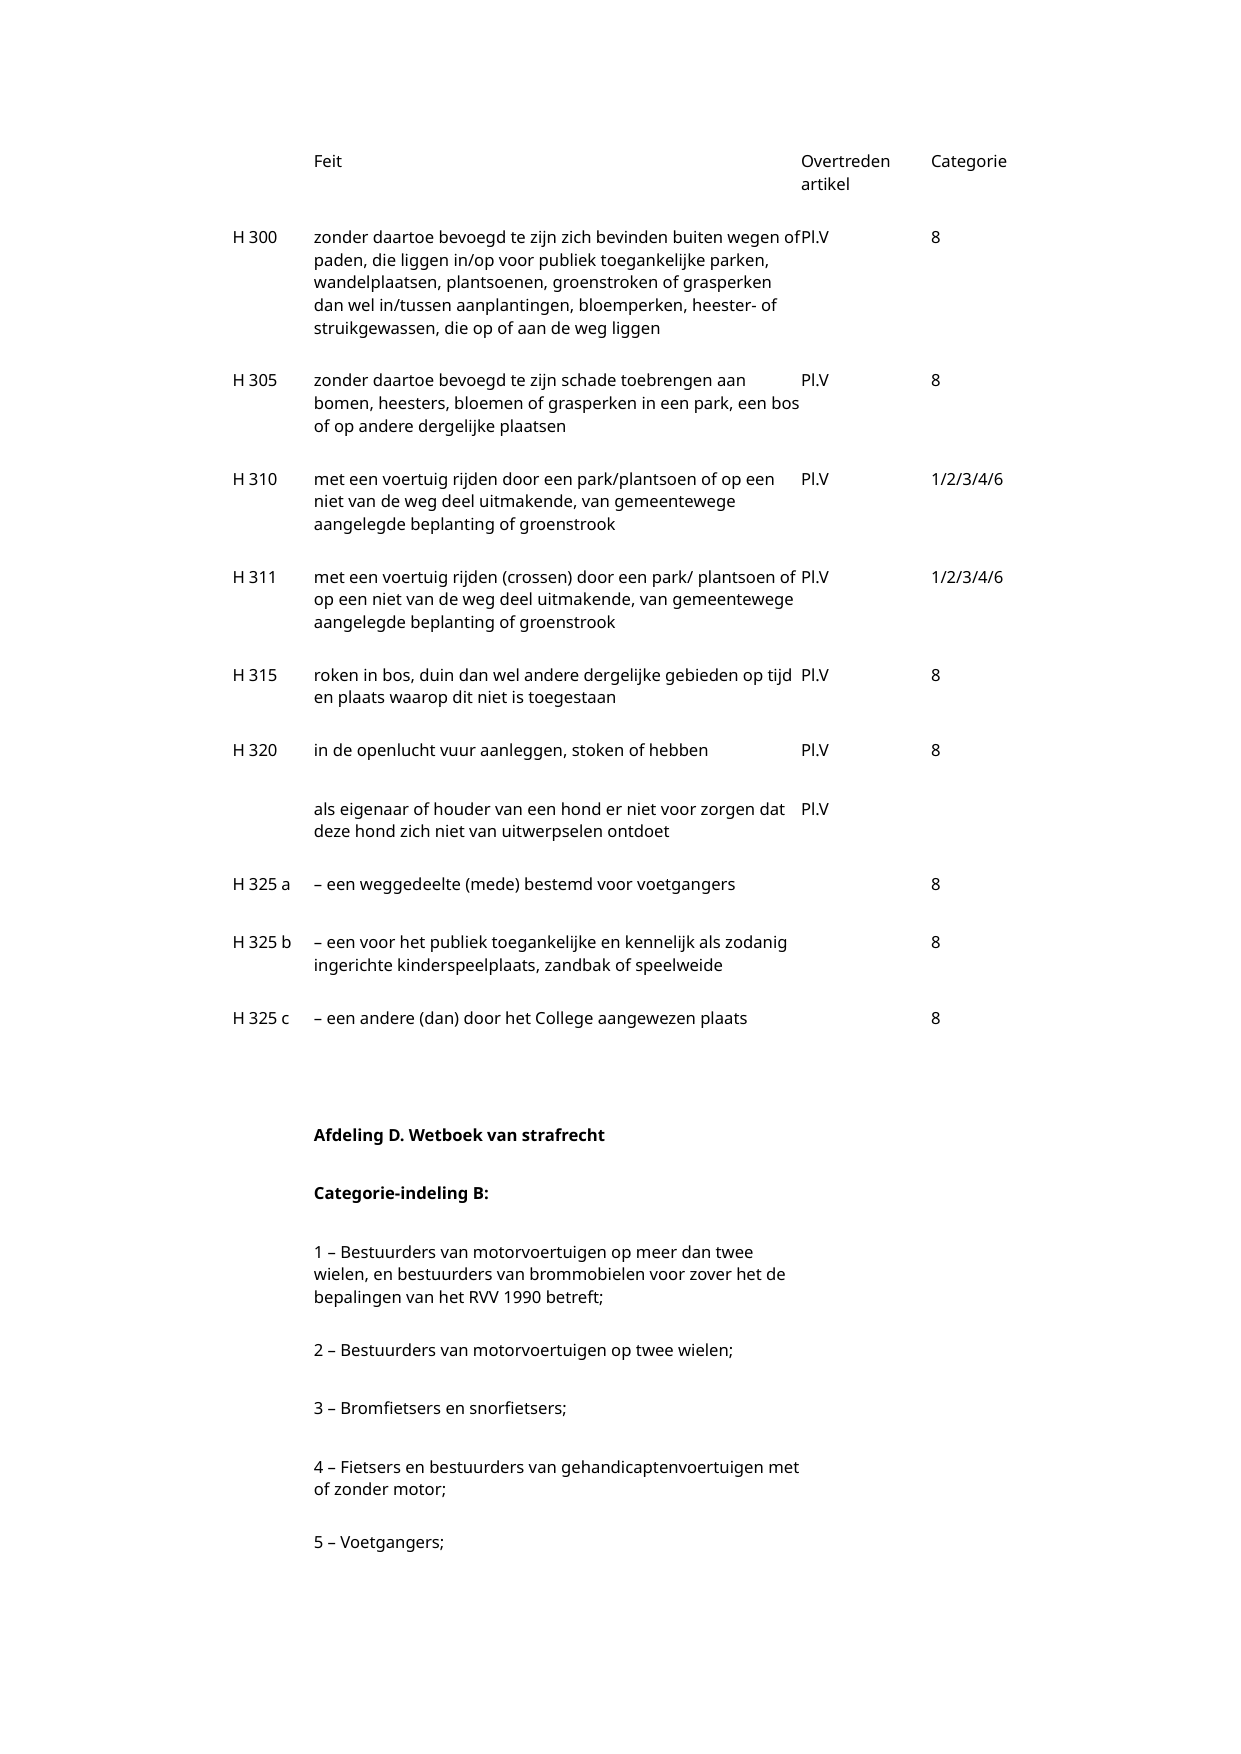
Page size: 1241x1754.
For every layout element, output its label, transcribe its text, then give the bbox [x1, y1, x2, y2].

table_cell [281, 565, 314, 663]
table_cell Pl.V [801, 225, 931, 369]
table_cell [233, 1240, 249, 1338]
table_cell 300 [249, 225, 281, 369]
table_cell Pl.V [801, 663, 931, 739]
table_cell [233, 1338, 249, 1397]
table_cell [249, 1397, 281, 1455]
table_cell met een voertuig rijden (crossen) door een park/ plantsoen of op een niet van de weg deel uitmakende, van gemeentewege aangelegde beplanting of groenstrook [314, 565, 801, 663]
table_cell [801, 1006, 931, 1065]
table_cell [281, 467, 314, 565]
table_cell [801, 1397, 931, 1455]
table_cell [249, 797, 281, 873]
table_cell [281, 1455, 314, 1531]
table_cell – een weggedeelte (mede) bestemd voor voetgangers [314, 873, 801, 931]
table_cell 325 [249, 931, 281, 1006]
table_cell [801, 1065, 931, 1123]
table_cell 8 [931, 931, 1053, 1006]
table_cell [801, 931, 931, 1006]
table_cell 1/2/3/4/6 [931, 565, 1053, 663]
table_cell [249, 1338, 281, 1397]
table_cell [249, 1240, 281, 1338]
table_cell a [281, 873, 314, 931]
table_cell H [233, 739, 249, 797]
table_cell H [233, 467, 249, 565]
table_cell 2 – Bestuurders van motorvoertuigen op twee wielen; [314, 1338, 801, 1397]
table_cell 8 [931, 369, 1053, 467]
table_cell 1 – Bestuurders van motorvoertuigen op meer dan twee wielen, en bestuurders van brommobielen voor zover het de bepalingen van het RVV 1990 betreft; [314, 1240, 801, 1338]
table_cell [931, 1455, 1053, 1531]
table_cell [281, 369, 314, 467]
table_cell Pl.V [801, 467, 931, 565]
table_cell [249, 1531, 281, 1589]
table_cell 8 [931, 873, 1053, 931]
table_cell [233, 797, 249, 873]
table_cell 310 [249, 467, 281, 565]
table_cell zonder daartoe bevoegd te zijn zich bevinden buiten wegen of paden, die liggen in/op voor publiek toegankelijke parken, wandelplaatsen, plantsoenen, groenstroken of grasperken dan wel in/tussen aanplantingen, bloemperken, heester- of struikgewassen, die op of aan de weg liggen [314, 225, 801, 369]
table_cell [801, 1531, 931, 1589]
table_header [249, 150, 281, 225]
table_header [281, 150, 314, 225]
table_cell [281, 1397, 314, 1455]
table_cell [233, 1531, 249, 1589]
table_cell H [233, 1006, 249, 1065]
table_cell [281, 1531, 314, 1589]
table_cell [801, 1182, 931, 1240]
table_cell 8 [931, 739, 1053, 797]
table_cell H [233, 369, 249, 467]
table_cell [931, 1338, 1053, 1397]
table_cell [801, 873, 931, 931]
table_header Categorie [931, 150, 1053, 225]
table_cell [801, 1455, 931, 1531]
table_cell 315 [249, 663, 281, 739]
table_header Feit [314, 150, 801, 225]
table_cell Pl.V [801, 369, 931, 467]
table_cell [281, 663, 314, 739]
table_cell [931, 797, 1053, 873]
table_cell roken in bos, duin dan wel andere dergelijke gebieden op tijd en plaats waarop dit niet is toegestaan [314, 663, 801, 739]
table_cell b [281, 931, 314, 1006]
table_cell 8 [931, 1006, 1053, 1065]
table_cell [801, 1123, 931, 1182]
table_cell [281, 1123, 314, 1182]
table_header Overtreden artikel [801, 150, 931, 225]
table_cell [931, 1240, 1053, 1338]
table_cell Pl.V [801, 565, 931, 663]
table_cell [281, 797, 314, 873]
table_cell [233, 1455, 249, 1531]
table_cell Afdeling D. Wetboek van strafrecht [314, 1123, 801, 1182]
table_cell als eigenaar of houder van een hond er niet voor zorgen dat deze hond zich niet van uitwerpselen ontdoet [314, 797, 801, 873]
table_cell [233, 1397, 249, 1455]
table_cell in de openlucht vuur aanleggen, stoken of hebben [314, 739, 801, 797]
table_header [233, 150, 249, 225]
table_cell [931, 1065, 1053, 1123]
table_cell 1/2/3/4/6 [931, 467, 1053, 565]
table_cell [931, 1182, 1053, 1240]
table_cell H [233, 565, 249, 663]
table_cell [249, 1065, 281, 1123]
table_cell [233, 1065, 249, 1123]
table_cell [249, 1182, 281, 1240]
table_cell Categorie-indeling B: [314, 1182, 801, 1240]
table_cell – een andere (dan) door het College aangewezen plaats [314, 1006, 801, 1065]
table_cell 305 [249, 369, 281, 467]
table_cell – een voor het publiek toegankelijke en kennelijk als zodanig ingerichte kinderspeelplaats, zandbak of speelweide [314, 931, 801, 1006]
table_cell [801, 1240, 931, 1338]
table_cell c [281, 1006, 314, 1065]
table_cell [801, 1338, 931, 1397]
table_cell H [233, 931, 249, 1006]
table_cell [281, 739, 314, 797]
table_cell [281, 1182, 314, 1240]
table_cell Pl.V [801, 739, 931, 797]
table_cell 325 [249, 873, 281, 931]
table_cell [931, 1397, 1053, 1455]
table_cell 8 [931, 663, 1053, 739]
table_cell 320 [249, 739, 281, 797]
table_cell [233, 1182, 249, 1240]
table_cell zonder daartoe bevoegd te zijn schade toebrengen aan bomen, heesters, bloemen of grasperken in een park, een bos of op andere dergelijke plaatsen [314, 369, 801, 467]
table_cell 5 – Voetgangers; [314, 1531, 801, 1589]
table_cell H [233, 225, 249, 369]
table_cell [233, 1123, 249, 1182]
table_cell Pl.V [801, 797, 931, 873]
table_cell H [233, 873, 249, 931]
table_cell [281, 1240, 314, 1338]
table_cell [281, 1065, 314, 1123]
table_cell [931, 1123, 1053, 1182]
table_cell met een voertuig rijden door een park/plantsoen of op een niet van de weg deel uitmakende, van gemeentewege aangelegde beplanting of groenstrook [314, 467, 801, 565]
table_cell 8 [931, 225, 1053, 369]
table_cell H [233, 663, 249, 739]
table_cell [281, 1338, 314, 1397]
table_cell [314, 1065, 801, 1123]
table_cell [931, 1531, 1053, 1589]
table_cell 4 – Fietsers en bestuurders van gehandicaptenvoertuigen met of zonder motor; [314, 1455, 801, 1531]
table_cell 311 [249, 565, 281, 663]
table_cell 3 – Bromfietsers en snorfietsers; [314, 1397, 801, 1455]
table_cell [249, 1123, 281, 1182]
table_cell 325 [249, 1006, 281, 1065]
table_cell [249, 1455, 281, 1531]
table_cell [281, 225, 314, 369]
